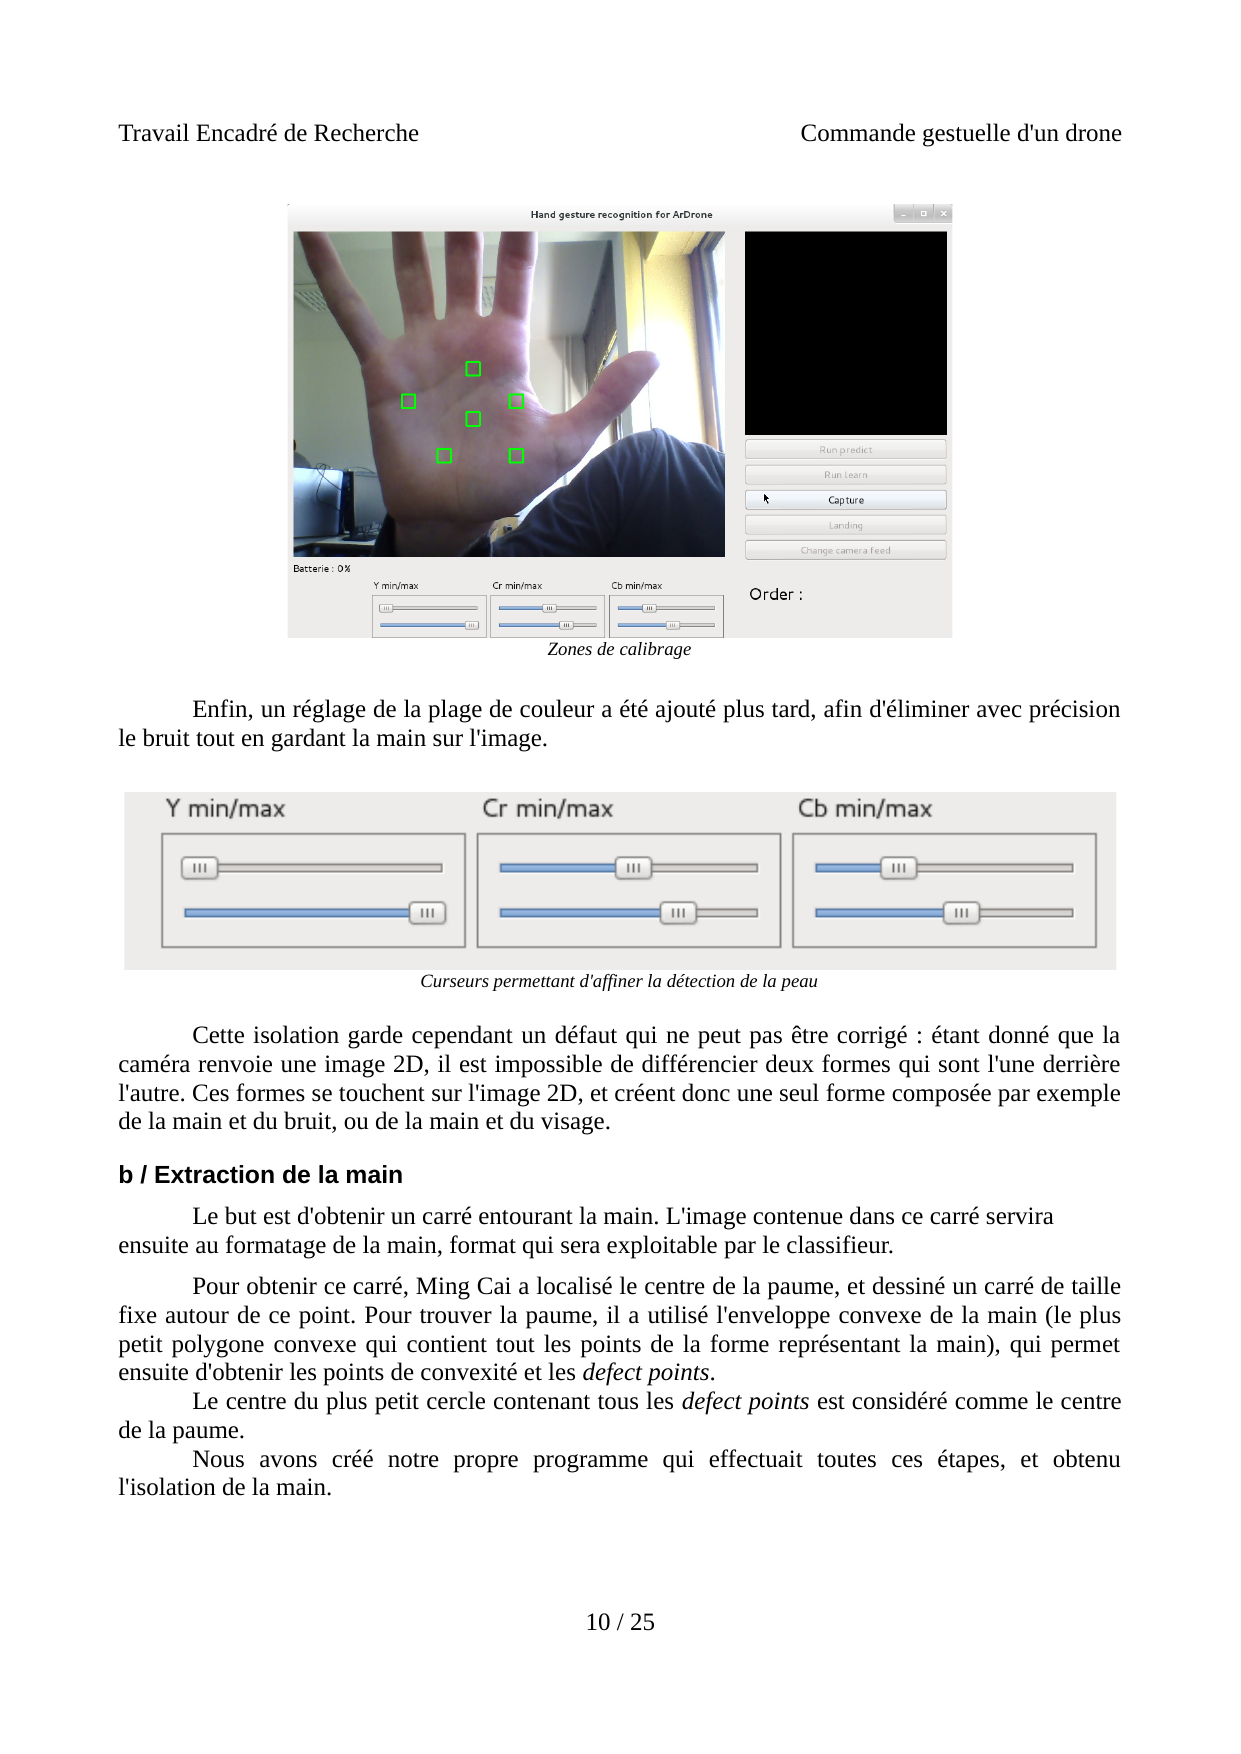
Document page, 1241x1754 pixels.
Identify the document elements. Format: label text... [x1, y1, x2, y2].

text Le centre du plus petit cercle contenant tous les defect points est considéré comme le centre de la paume. [118, 1386, 1122, 1444]
text Enfin, un réglage de la plage de couleur a été ajouté plus tard, afin d'éliminer avec précision le bruit tout en gardant la main sur l'image. [118, 694, 1122, 751]
picture [124, 792, 1117, 970]
text Zones de calibrage [288, 638, 953, 659]
subtitle b / Extraction de la main [118, 1160, 1122, 1189]
picture [287, 204, 953, 638]
text Pour obtenir ce carré, Ming Cai a localisé le centre de la paume, et dessiné un carré de taille fixe autour de ce point. Pour trouver la paume, il a utilisé l'enveloppe convexe de la main (le plus petit polygone convexe qui contient tout les points de la forme représentant la main), qui permet ensuite d'obtenir les points de convexité et les defect points. [118, 1271, 1122, 1386]
text Curseurs permettant d'affiner la détection de la peau [124, 970, 1116, 991]
text Le but est d'obtenir un carré entourant la main. L'image contenue dans ce carré servira ensuite au formatage de la main, format qui sera exploitable par le classifieur. [118, 1201, 1122, 1259]
text Nous avons créé notre propre programme qui effectuait toutes ces étapes, et obtenu l'isolation de la main. [118, 1444, 1122, 1501]
text Cette isolation garde cependant un défaut qui ne peut pas être corrigé : étant donné que la caméra renvoie une image 2D, il est impossible de différencier deux formes qui sont l'une derrière l'autre. Ces formes se touchent sur l'image 2D, et créent donc une seul forme composée par exemple de la main et du bruit, ou de la main et du visage. [118, 1020, 1122, 1135]
